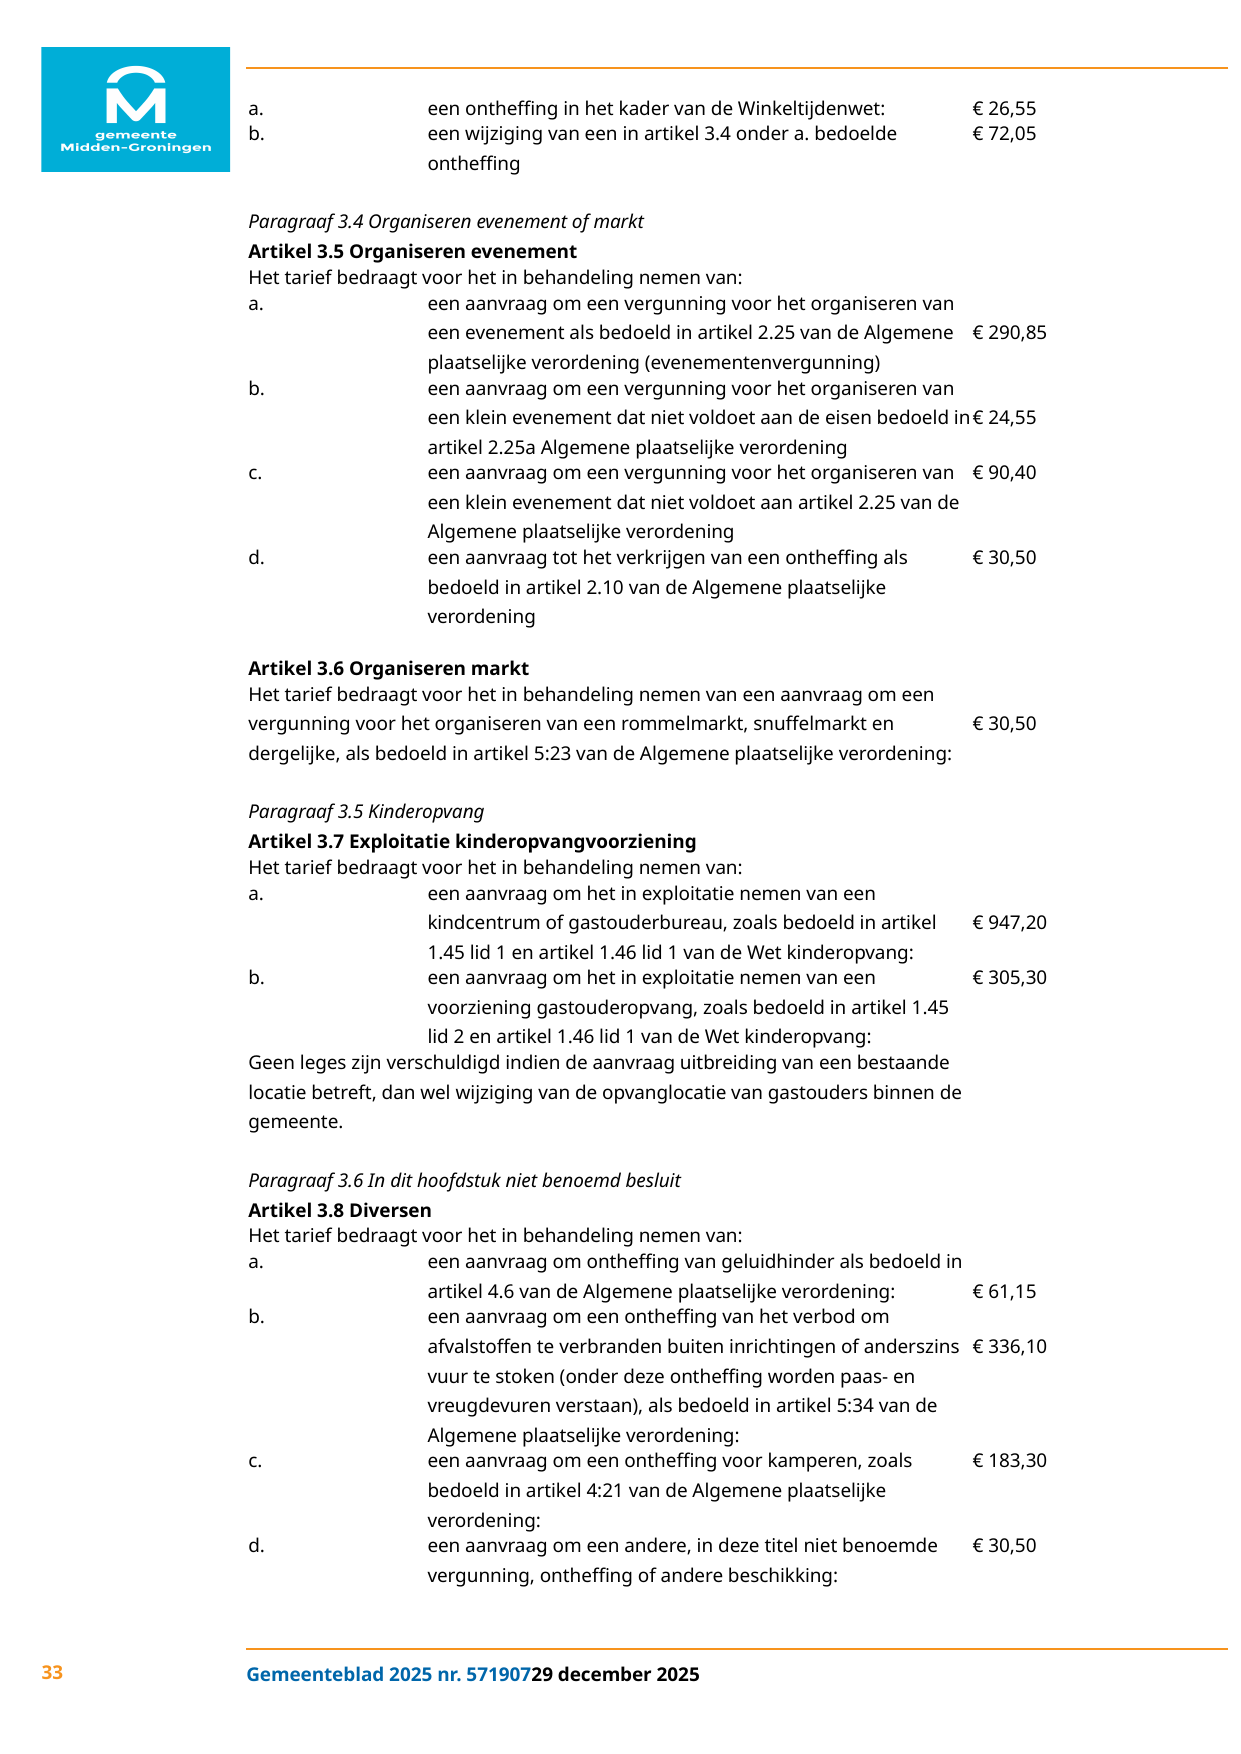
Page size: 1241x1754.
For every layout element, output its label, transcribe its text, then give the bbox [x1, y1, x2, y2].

table_cell een aanvraag om een vergunning voor het organiseren van een evenement als bedoeld in artikel 2.25 van de Algemene plaatselijke verordening (evenementenvergunning) [427, 290, 972, 375]
table_cell € 30,50 [973, 545, 1152, 629]
table_cell Het tarief bedraagt voor het in behandeling nemen van een aanvraag om een vergunning voor het organiseren van een rommelmarkt, snuffelmarkt en dergelijke, als bedoeld in artikel 5:23 van de Algemene plaatselijke verordening: [248, 681, 972, 766]
table_header Artikel 3.5 Organiseren evenement [248, 238, 972, 264]
table_cell een aanvraag om een vergunning voor het organiseren van een klein evenement dat niet voldoet aan de eisen bedoeld in artikel 2.25a Algemene plaatselijke verordening [427, 375, 972, 459]
table_cell € 90,40 [973, 460, 1152, 544]
table_cell Het tarief bedraagt voor het in behandeling nemen van: [248, 264, 972, 290]
table_cell c. [248, 1448, 427, 1533]
table_cell € 183,30 [973, 1448, 1152, 1533]
table_cell € 30,50 [973, 681, 1152, 766]
table_cell een aanvraag tot het verkrijgen van een ontheffing als bedoeld in artikel 2.10 van de Algemene plaatselijke verordening [427, 545, 972, 629]
table_cell € 305,30 [973, 965, 1152, 1049]
table_cell een aanvraag om een ontheffing van het verbod om afvalstoffen te verbranden buiten inrichtingen of anderszins vuur te stoken (onder deze ontheffing worden paas- en vreugdevuren verstaan), als bedoeld in artikel 5:34 van de Algemene plaatselijke verordening: [427, 1304, 972, 1448]
table_cell € 947,20 [973, 880, 1152, 964]
table_cell Artikel 3.6 Organiseren markt [248, 655, 972, 681]
table_cell d. [248, 545, 427, 629]
picture [184, 146, 190, 153]
table_cell [973, 264, 1152, 290]
table_cell een wijziging van een in artikel 3.4 onder a. bedoelde ontheffing [427, 121, 972, 176]
table_cell a. [248, 880, 427, 964]
table_cell [973, 655, 1152, 681]
table_cell een aanvraag om een vergunning voor het organiseren van een klein evenement dat niet voldoet aan artikel 2.25 van de Algemene plaatselijke verordening [427, 460, 972, 544]
table_cell € 24,55 [973, 375, 1152, 459]
text Paragraaf 3.5 Kinderopvang [248, 798, 1152, 824]
table_cell a. [248, 1248, 427, 1304]
table_cell [427, 629, 972, 655]
table_header [973, 828, 1152, 854]
table_cell [973, 1050, 1152, 1134]
table_cell Geen leges zijn verschuldigd indien de aanvraag uitbreiding van een bestaande locatie betreft, dan wel wijziging van de opvanglocatie van gastouders binnen de gemeente. [248, 1050, 972, 1134]
table_cell [973, 629, 1152, 655]
table_cell een aanvraag om het in exploitatie nemen van een kindcentrum of gastouderbureau, zoals bedoeld in artikel 1.45 lid 1 en artikel 1.46 lid 1 van de Wet kinderopvang: [427, 880, 972, 964]
table_cell Het tarief bedraagt voor het in behandeling nemen van: [248, 854, 972, 880]
picture [107, 89, 165, 122]
table_header Artikel 3.7 Exploitatie kinderopvangvoorziening [248, 828, 972, 854]
table_cell een aanvraag om het in exploitatie nemen van een voorziening gastouderopvang, zoals bedoeld in artikel 1.45 lid 2 en artikel 1.46 lid 1 van de Wet kinderopvang: [427, 965, 972, 1049]
table_cell a. [248, 290, 427, 375]
table_cell Het tarief bedraagt voor het in behandeling nemen van: [248, 1223, 1152, 1248]
table_cell een aanvraag om een andere, in deze titel niet benoemde vergunning, ontheffing of andere beschikking: [427, 1533, 972, 1588]
table_cell een ontheffing in het kader van de Winkeltijdenwet: [427, 95, 972, 121]
text Paragraaf 3.6 In dit hoofdstuk niet benoemd besluit [248, 1167, 1152, 1193]
text Paragraaf 3.4 Organiseren evenement of markt [248, 209, 1152, 234]
table_cell b. [248, 121, 427, 176]
table_cell a. [248, 95, 427, 121]
table_cell b. [248, 965, 427, 1049]
table_cell een aanvraag om een ontheffing voor kamperen, zoals bedoeld in artikel 4:21 van de Algemene plaatselijke verordening: [427, 1448, 972, 1533]
table_cell [248, 629, 427, 655]
table_cell € 30,50 [973, 1533, 1152, 1588]
table_cell € 336,10 [973, 1304, 1152, 1448]
table_cell € 290,85 [973, 290, 1152, 375]
table_cell b. [248, 375, 427, 459]
table_cell € 26,55 [973, 95, 1152, 121]
table_cell € 61,15 [973, 1248, 1152, 1304]
table_cell d. [248, 1533, 427, 1588]
table_cell een aanvraag om ontheffing van geluidhinder als bedoeld in artikel 4.6 van de Algemene plaatselijke verordening: [427, 1248, 972, 1304]
table_header Artikel 3.8 Diversen [248, 1197, 1152, 1223]
table_cell € 72,05 [973, 121, 1152, 176]
table_header [973, 238, 1152, 264]
table_cell [973, 854, 1152, 880]
table_cell b. [248, 1304, 427, 1448]
picture [108, 66, 164, 82]
table_cell c. [248, 460, 427, 544]
